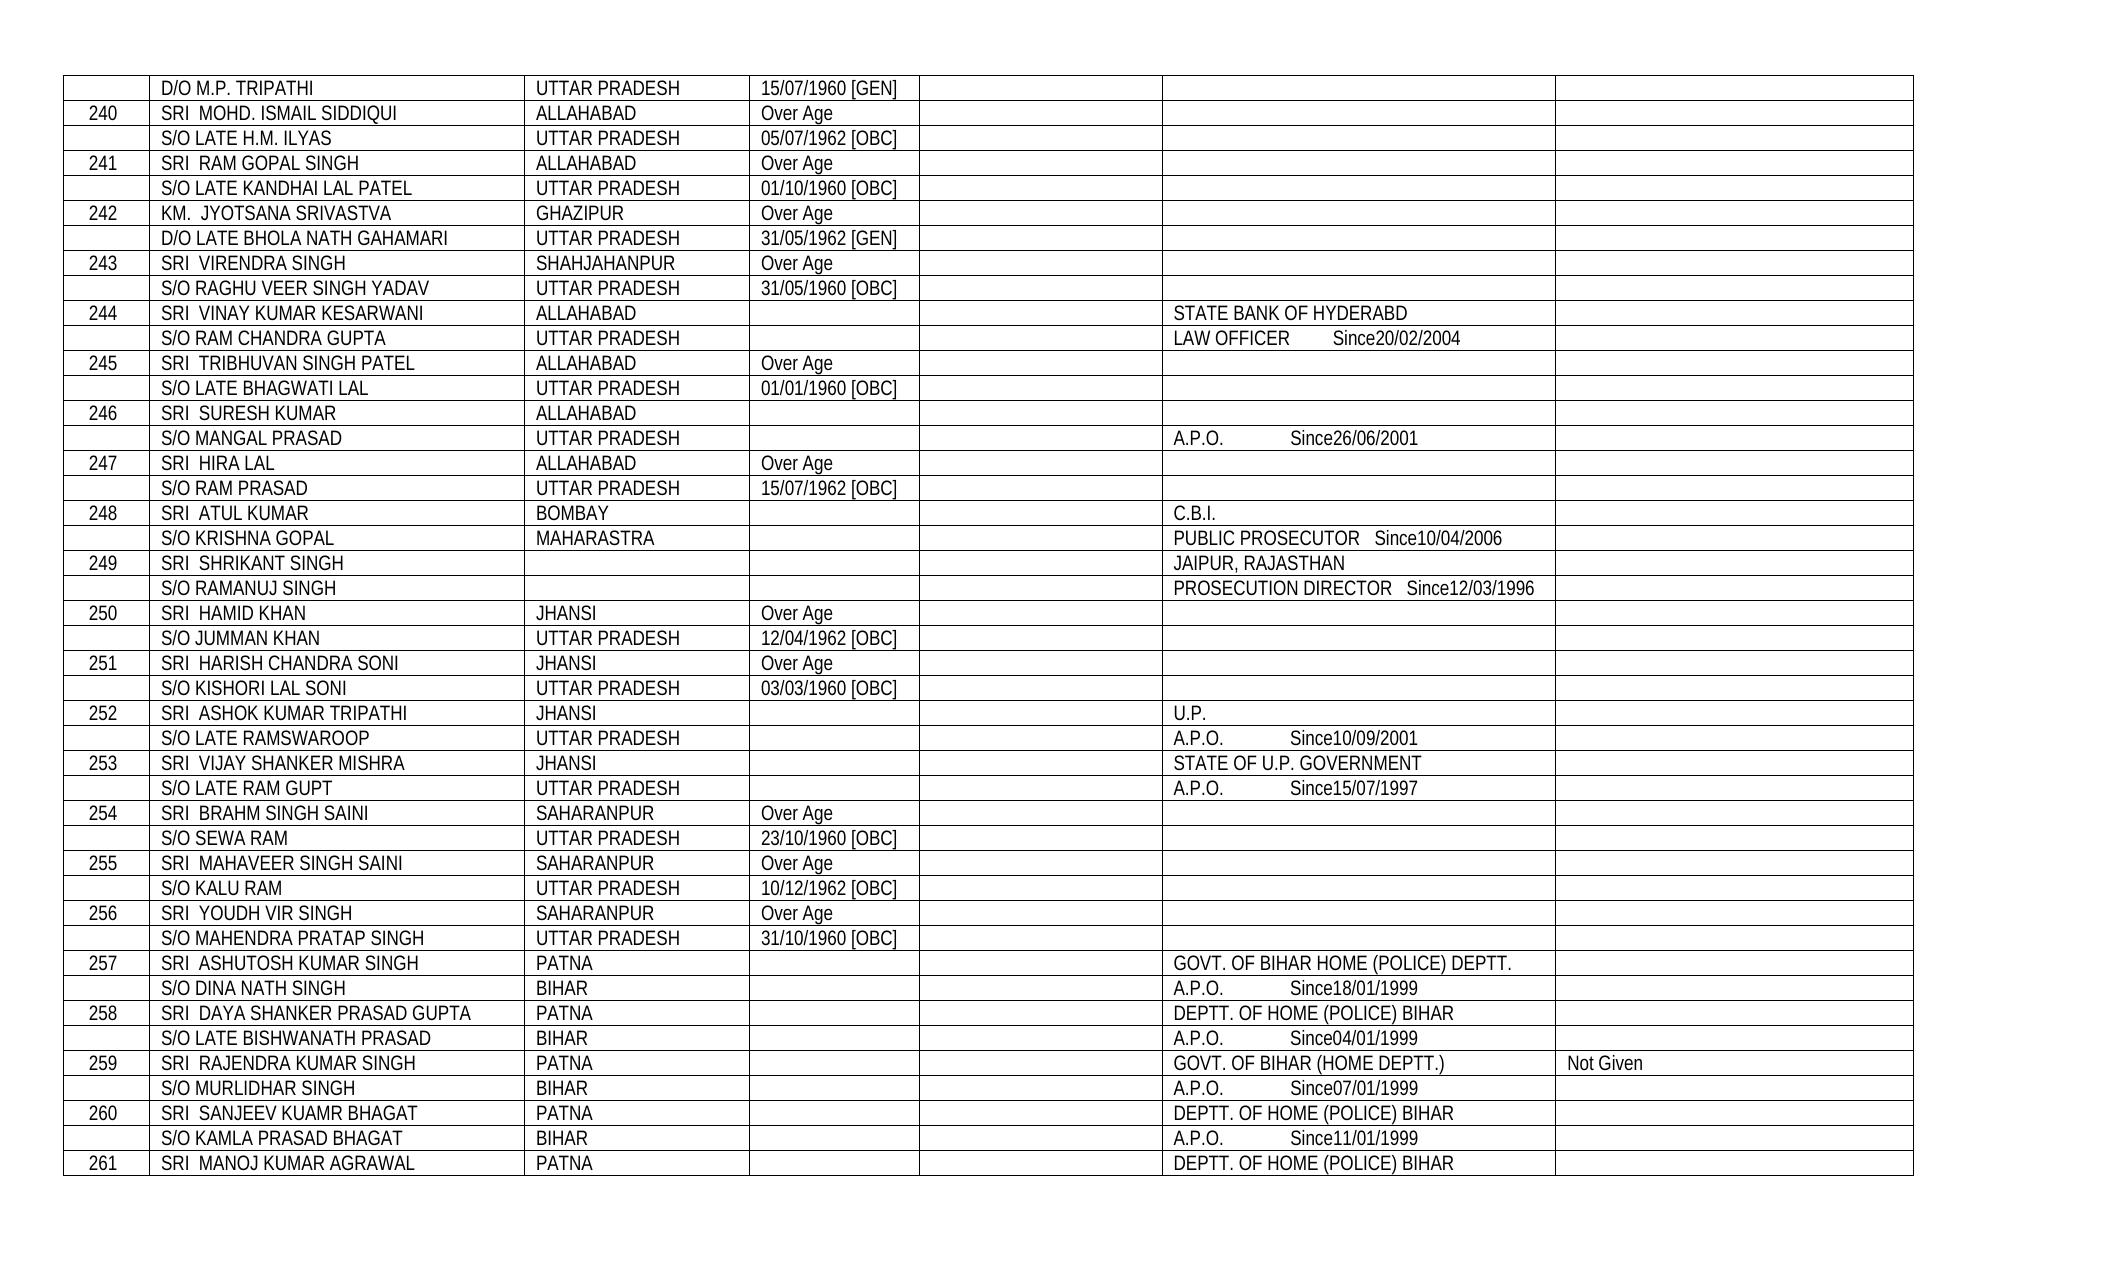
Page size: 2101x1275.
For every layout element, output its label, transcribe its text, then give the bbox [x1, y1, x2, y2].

table_cell S/O KRISHNA GOPAL [150, 526, 524, 550]
table_cell JHANSI [525, 651, 749, 675]
table_cell [920, 626, 1162, 650]
table_cell [920, 1101, 1162, 1125]
table_cell [1163, 601, 1555, 625]
table_cell Over Age [750, 601, 919, 625]
table_cell [750, 1126, 919, 1150]
table_cell [1163, 251, 1555, 275]
table_cell UTTAR PRADESH [525, 476, 749, 500]
table_cell [920, 251, 1162, 275]
table_cell 248 [64, 501, 149, 525]
table_cell S/O JUMMAN KHAN [150, 626, 524, 650]
table_cell [64, 1026, 149, 1050]
table_cell 31/10/1960 [OBC] [750, 926, 919, 950]
table_cell [750, 301, 919, 325]
table_cell [525, 551, 749, 575]
table_cell SRI MOHD. ISMAIL SIDDIQUI [150, 101, 524, 125]
table_cell S/O LATE BISHWANATH PRASAD [150, 1026, 524, 1050]
table_cell JAIPUR, RAJASTHAN [1163, 551, 1555, 575]
table_cell SAHARANPUR [525, 851, 749, 875]
table_cell KM. JYOTSANA SRIVASTVA [150, 201, 524, 225]
table_cell [1163, 476, 1555, 500]
table_cell GOVT. OF BIHAR (HOME DEPTT.) [1163, 1051, 1555, 1075]
table_cell [1163, 626, 1555, 650]
table_cell S/O DINA NATH SINGH [150, 976, 524, 1000]
table_cell [1163, 901, 1555, 925]
table_cell 15/07/1962 [OBC] [750, 476, 919, 500]
table_cell [920, 476, 1162, 500]
table_cell 23/10/1960 [OBC] [750, 826, 919, 850]
table_cell 240 [64, 101, 149, 125]
table_cell Over Age [750, 351, 919, 375]
table_cell [750, 1001, 919, 1025]
table_cell [1556, 401, 1913, 425]
table_cell [1163, 151, 1555, 175]
table_cell UTTAR PRADESH [525, 326, 749, 350]
table_cell S/O LATE RAM GUPT [150, 776, 524, 800]
table_cell [1556, 151, 1913, 175]
table_cell UTTAR PRADESH [525, 376, 749, 400]
table_cell S/O MANGAL PRASAD [150, 426, 524, 450]
table_cell SRI TRIBHUVAN SINGH PATEL [150, 351, 524, 375]
table_cell [1163, 676, 1555, 700]
table_cell UTTAR PRADESH [525, 426, 749, 450]
table_cell [920, 276, 1162, 300]
table_cell Over Age [750, 151, 919, 175]
table_cell [1556, 326, 1913, 350]
table_cell [920, 526, 1162, 550]
table_cell S/O RAMANUJ SINGH [150, 576, 524, 600]
table_cell SRI YOUDH VIR SINGH [150, 901, 524, 925]
table_cell 12/04/1962 [OBC] [750, 626, 919, 650]
table_cell S/O RAGHU VEER SINGH YADAV [150, 276, 524, 300]
table_cell SRI MANOJ KUMAR AGRAWAL [150, 1151, 524, 1175]
table_cell S/O LATE BHAGWATI LAL [150, 376, 524, 400]
table_cell [1556, 1126, 1913, 1150]
table_cell Over Age [750, 801, 919, 825]
table_cell [64, 876, 149, 900]
table_cell Over Age [750, 851, 919, 875]
table_cell [1556, 276, 1913, 300]
table_cell Over Age [750, 251, 919, 275]
table_cell [1163, 176, 1555, 200]
table_cell ALLAHABAD [525, 401, 749, 425]
table_cell BIHAR [525, 1026, 749, 1050]
table_cell [1163, 276, 1555, 300]
table_cell [64, 376, 149, 400]
table_cell [750, 976, 919, 1000]
table_cell [1556, 901, 1913, 925]
table_cell [1556, 251, 1913, 275]
table_cell 15/07/1960 [GEN] [750, 76, 919, 100]
table_cell [920, 801, 1162, 825]
table_cell [64, 426, 149, 450]
table_cell [750, 551, 919, 575]
table_cell [750, 501, 919, 525]
table_cell S/O KALU RAM [150, 876, 524, 900]
table_cell 242 [64, 201, 149, 225]
table_cell [1556, 651, 1913, 675]
table_cell PATNA [525, 951, 749, 975]
table_cell JHANSI [525, 701, 749, 725]
table_cell [1556, 351, 1913, 375]
table_cell UTTAR PRADESH [525, 676, 749, 700]
table_cell A.P.O. Since18/01/1999 [1163, 976, 1555, 1000]
table_cell [1556, 601, 1913, 625]
table_cell [920, 876, 1162, 900]
table_cell [64, 576, 149, 600]
table_cell Not Given [1556, 1051, 1913, 1075]
table_cell [920, 376, 1162, 400]
table_cell [920, 351, 1162, 375]
table_cell [1556, 1076, 1913, 1100]
table_cell 31/05/1962 [GEN] [750, 226, 919, 250]
table_cell [920, 151, 1162, 175]
table_cell [750, 1151, 919, 1175]
table_cell PROSECUTION DIRECTOR Since12/03/1996 [1163, 576, 1555, 600]
table_cell [1556, 526, 1913, 550]
table_cell [64, 776, 149, 800]
table_cell [750, 1026, 919, 1050]
table_cell [750, 1076, 919, 1100]
table_cell ALLAHABAD [525, 451, 749, 475]
table_cell A.P.O. Since10/09/2001 [1163, 726, 1555, 750]
table_cell UTTAR PRADESH [525, 176, 749, 200]
table_cell SRI RAM GOPAL SINGH [150, 151, 524, 175]
table_cell [1556, 576, 1913, 600]
table_cell [1556, 126, 1913, 150]
table_cell [1556, 226, 1913, 250]
table_cell [1163, 826, 1555, 850]
table_cell [1556, 751, 1913, 775]
table_cell [1556, 551, 1913, 575]
table_cell D/O M.P. TRIPATHI [150, 76, 524, 100]
table_cell SRI HAMID KHAN [150, 601, 524, 625]
table_cell ALLAHABAD [525, 151, 749, 175]
table_cell SRI SHRIKANT SINGH [150, 551, 524, 575]
table_cell [920, 126, 1162, 150]
table_cell [1556, 1026, 1913, 1050]
table_cell BIHAR [525, 1076, 749, 1100]
table_cell SRI DAYA SHANKER PRASAD GUPTA [150, 1001, 524, 1025]
table_cell SRI RAJENDRA KUMAR SINGH [150, 1051, 524, 1075]
table_cell Over Age [750, 901, 919, 925]
table_cell 257 [64, 951, 149, 975]
table_cell JHANSI [525, 751, 749, 775]
table_cell PUBLIC PROSECUTOR Since10/04/2006 [1163, 526, 1555, 550]
table_cell A.P.O. Since04/01/1999 [1163, 1026, 1555, 1050]
table_cell [750, 726, 919, 750]
table_cell [1163, 201, 1555, 225]
table_cell [750, 426, 919, 450]
table_cell UTTAR PRADESH [525, 926, 749, 950]
table_cell [1163, 851, 1555, 875]
table_cell [1556, 376, 1913, 400]
table_cell 241 [64, 151, 149, 175]
table_cell 255 [64, 851, 149, 875]
table_cell [1556, 1151, 1913, 1175]
table_cell [1556, 1101, 1913, 1125]
table_cell Over Age [750, 201, 919, 225]
table_cell SAHARANPUR [525, 801, 749, 825]
table_cell [750, 951, 919, 975]
table_cell [920, 551, 1162, 575]
table_cell [1163, 76, 1555, 100]
table_cell [1556, 826, 1913, 850]
table_cell [1163, 926, 1555, 950]
table_cell [1556, 701, 1913, 725]
table_cell SRI VINAY KUMAR KESARWANI [150, 301, 524, 325]
table_cell [920, 851, 1162, 875]
table_cell [1163, 451, 1555, 475]
table_cell [1163, 876, 1555, 900]
table_cell S/O LATE RAMSWAROOP [150, 726, 524, 750]
table_cell [64, 926, 149, 950]
table_cell [64, 476, 149, 500]
table_cell [750, 751, 919, 775]
table_cell [1163, 226, 1555, 250]
table_cell [1556, 801, 1913, 825]
table_cell MAHARASTRA [525, 526, 749, 550]
table_cell [920, 951, 1162, 975]
table_cell [1163, 126, 1555, 150]
table_cell PATNA [525, 1101, 749, 1125]
table_cell 251 [64, 651, 149, 675]
table_cell [920, 226, 1162, 250]
table_cell PATNA [525, 1001, 749, 1025]
table_cell [64, 126, 149, 150]
table_cell GHAZIPUR [525, 201, 749, 225]
table_cell 253 [64, 751, 149, 775]
table_cell [525, 576, 749, 600]
table_cell [1556, 976, 1913, 1000]
table_cell [920, 76, 1162, 100]
table_cell [920, 326, 1162, 350]
table_cell [1556, 426, 1913, 450]
table_cell [920, 676, 1162, 700]
table_cell [1163, 376, 1555, 400]
table_cell S/O KISHORI LAL SONI [150, 676, 524, 700]
table_cell [1556, 451, 1913, 475]
table_cell [1163, 101, 1555, 125]
table_cell S/O MURLIDHAR SINGH [150, 1076, 524, 1100]
table_cell S/O SEWA RAM [150, 826, 524, 850]
table_cell [64, 1076, 149, 1100]
table_cell 254 [64, 801, 149, 825]
table_cell DEPTT. OF HOME (POLICE) BIHAR [1163, 1151, 1555, 1175]
table_cell SRI SURESH KUMAR [150, 401, 524, 425]
table_cell [750, 1051, 919, 1075]
table_cell UTTAR PRADESH [525, 626, 749, 650]
table_cell SRI ASHOK KUMAR TRIPATHI [150, 701, 524, 725]
table_cell [920, 1076, 1162, 1100]
table_cell [1163, 651, 1555, 675]
table_cell [64, 276, 149, 300]
table_cell SHAHJAHANPUR [525, 251, 749, 275]
table_cell [1556, 776, 1913, 800]
table_cell [1556, 626, 1913, 650]
table_cell A.P.O. Since26/06/2001 [1163, 426, 1555, 450]
table_cell [920, 651, 1162, 675]
table_cell [1556, 876, 1913, 900]
table_cell STATE OF U.P. GOVERNMENT [1163, 751, 1555, 775]
table_cell 31/05/1960 [OBC] [750, 276, 919, 300]
table_cell BOMBAY [525, 501, 749, 525]
table_cell [920, 776, 1162, 800]
table_cell [920, 176, 1162, 200]
table_cell 244 [64, 301, 149, 325]
table_cell [64, 726, 149, 750]
table_cell 250 [64, 601, 149, 625]
table_cell [750, 526, 919, 550]
table_cell [1556, 926, 1913, 950]
table_cell A.P.O. Since15/07/1997 [1163, 776, 1555, 800]
table_cell [1556, 176, 1913, 200]
table_cell [1556, 201, 1913, 225]
table_cell LAW OFFICER Since20/02/2004 [1163, 326, 1555, 350]
table_cell [64, 526, 149, 550]
table_cell [750, 326, 919, 350]
table_cell [920, 926, 1162, 950]
table_cell [1556, 301, 1913, 325]
table_cell [1556, 101, 1913, 125]
table_cell [920, 726, 1162, 750]
table_cell [750, 1101, 919, 1125]
table_cell [1556, 676, 1913, 700]
table_cell [750, 401, 919, 425]
table_cell 245 [64, 351, 149, 375]
table_cell 261 [64, 1151, 149, 1175]
table_cell [64, 76, 149, 100]
table_cell S/O RAM CHANDRA GUPTA [150, 326, 524, 350]
table_cell [64, 1126, 149, 1150]
table_cell [920, 1051, 1162, 1075]
table_cell 260 [64, 1101, 149, 1125]
table_cell SRI VIJAY SHANKER MISHRA [150, 751, 524, 775]
table_cell UTTAR PRADESH [525, 226, 749, 250]
table_cell [1556, 476, 1913, 500]
table_cell SRI HIRA LAL [150, 451, 524, 475]
table_cell [64, 326, 149, 350]
table_cell 01/01/1960 [OBC] [750, 376, 919, 400]
table_cell DEPTT. OF HOME (POLICE) BIHAR [1163, 1101, 1555, 1125]
table_cell [920, 501, 1162, 525]
table_cell [750, 776, 919, 800]
table_cell Over Age [750, 651, 919, 675]
table_cell [64, 626, 149, 650]
table_cell UTTAR PRADESH [525, 276, 749, 300]
table_cell [750, 576, 919, 600]
table_cell S/O LATE KANDHAI LAL PATEL [150, 176, 524, 200]
table_cell SRI SANJEEV KUAMR BHAGAT [150, 1101, 524, 1125]
table_cell [920, 576, 1162, 600]
table_cell GOVT. OF BIHAR HOME (POLICE) DEPTT. [1163, 951, 1555, 975]
table_cell Over Age [750, 101, 919, 125]
table_cell [1556, 726, 1913, 750]
table_cell [920, 901, 1162, 925]
table_cell SRI MAHAVEER SINGH SAINI [150, 851, 524, 875]
table_cell [1163, 801, 1555, 825]
table_cell [1556, 1001, 1913, 1025]
table_cell UTTAR PRADESH [525, 126, 749, 150]
table_cell [750, 701, 919, 725]
table_cell 259 [64, 1051, 149, 1075]
table_cell S/O KAMLA PRASAD BHAGAT [150, 1126, 524, 1150]
table_cell [64, 976, 149, 1000]
table_cell DEPTT. OF HOME (POLICE) BIHAR [1163, 1001, 1555, 1025]
table_cell UTTAR PRADESH [525, 826, 749, 850]
table_cell [920, 451, 1162, 475]
table_cell SRI ATUL KUMAR [150, 501, 524, 525]
table_cell UTTAR PRADESH [525, 776, 749, 800]
table_cell JHANSI [525, 601, 749, 625]
table_cell 249 [64, 551, 149, 575]
table_cell 10/12/1962 [OBC] [750, 876, 919, 900]
table_cell SRI VIRENDRA SINGH [150, 251, 524, 275]
table_cell [920, 1001, 1162, 1025]
table_cell PATNA [525, 1051, 749, 1075]
table_cell SRI BRAHM SINGH SAINI [150, 801, 524, 825]
table_cell [920, 401, 1162, 425]
table_cell ALLAHABAD [525, 101, 749, 125]
table_cell [920, 1026, 1162, 1050]
table_cell 246 [64, 401, 149, 425]
table_cell UTTAR PRADESH [525, 726, 749, 750]
table_cell [920, 1126, 1162, 1150]
table_cell [1163, 401, 1555, 425]
table_cell [64, 176, 149, 200]
table_cell [920, 751, 1162, 775]
table_cell S/O LATE H.M. ILYAS [150, 126, 524, 150]
table_cell Over Age [750, 451, 919, 475]
table_cell [920, 201, 1162, 225]
table_cell 258 [64, 1001, 149, 1025]
table_cell UTTAR PRADESH [525, 76, 749, 100]
table_cell [64, 826, 149, 850]
table_cell SRI HARISH CHANDRA SONI [150, 651, 524, 675]
table_cell [920, 701, 1162, 725]
table_cell STATE BANK OF HYDERABD [1163, 301, 1555, 325]
table_cell [64, 226, 149, 250]
table_cell [1556, 851, 1913, 875]
table_cell 256 [64, 901, 149, 925]
table_cell [64, 676, 149, 700]
table_cell ALLAHABAD [525, 351, 749, 375]
table_cell D/O LATE BHOLA NATH GAHAMARI [150, 226, 524, 250]
table_cell ALLAHABAD [525, 301, 749, 325]
table_cell [920, 976, 1162, 1000]
table_cell 243 [64, 251, 149, 275]
table_cell [1556, 76, 1913, 100]
table_cell [920, 1151, 1162, 1175]
table_cell [1556, 951, 1913, 975]
table_cell S/O RAM PRASAD [150, 476, 524, 500]
table_cell 01/10/1960 [OBC] [750, 176, 919, 200]
table_cell [920, 426, 1162, 450]
table_cell A.P.O. Since11/01/1999 [1163, 1126, 1555, 1150]
table_cell [920, 601, 1162, 625]
table_cell [920, 101, 1162, 125]
table_cell C.B.I. [1163, 501, 1555, 525]
table_cell S/O MAHENDRA PRATAP SINGH [150, 926, 524, 950]
table_cell BIHAR [525, 1126, 749, 1150]
table_cell 03/03/1960 [OBC] [750, 676, 919, 700]
table_cell [920, 301, 1162, 325]
table_cell 252 [64, 701, 149, 725]
table_cell UTTAR PRADESH [525, 876, 749, 900]
table_cell SAHARANPUR [525, 901, 749, 925]
table_cell [1163, 351, 1555, 375]
table_cell 247 [64, 451, 149, 475]
table_cell A.P.O. Since07/01/1999 [1163, 1076, 1555, 1100]
table_cell PATNA [525, 1151, 749, 1175]
table_cell SRI ASHUTOSH KUMAR SINGH [150, 951, 524, 975]
table_cell [920, 826, 1162, 850]
table_cell BIHAR [525, 976, 749, 1000]
table_cell 05/07/1962 [OBC] [750, 126, 919, 150]
table_cell [1556, 501, 1913, 525]
table_cell U.P. [1163, 701, 1555, 725]
